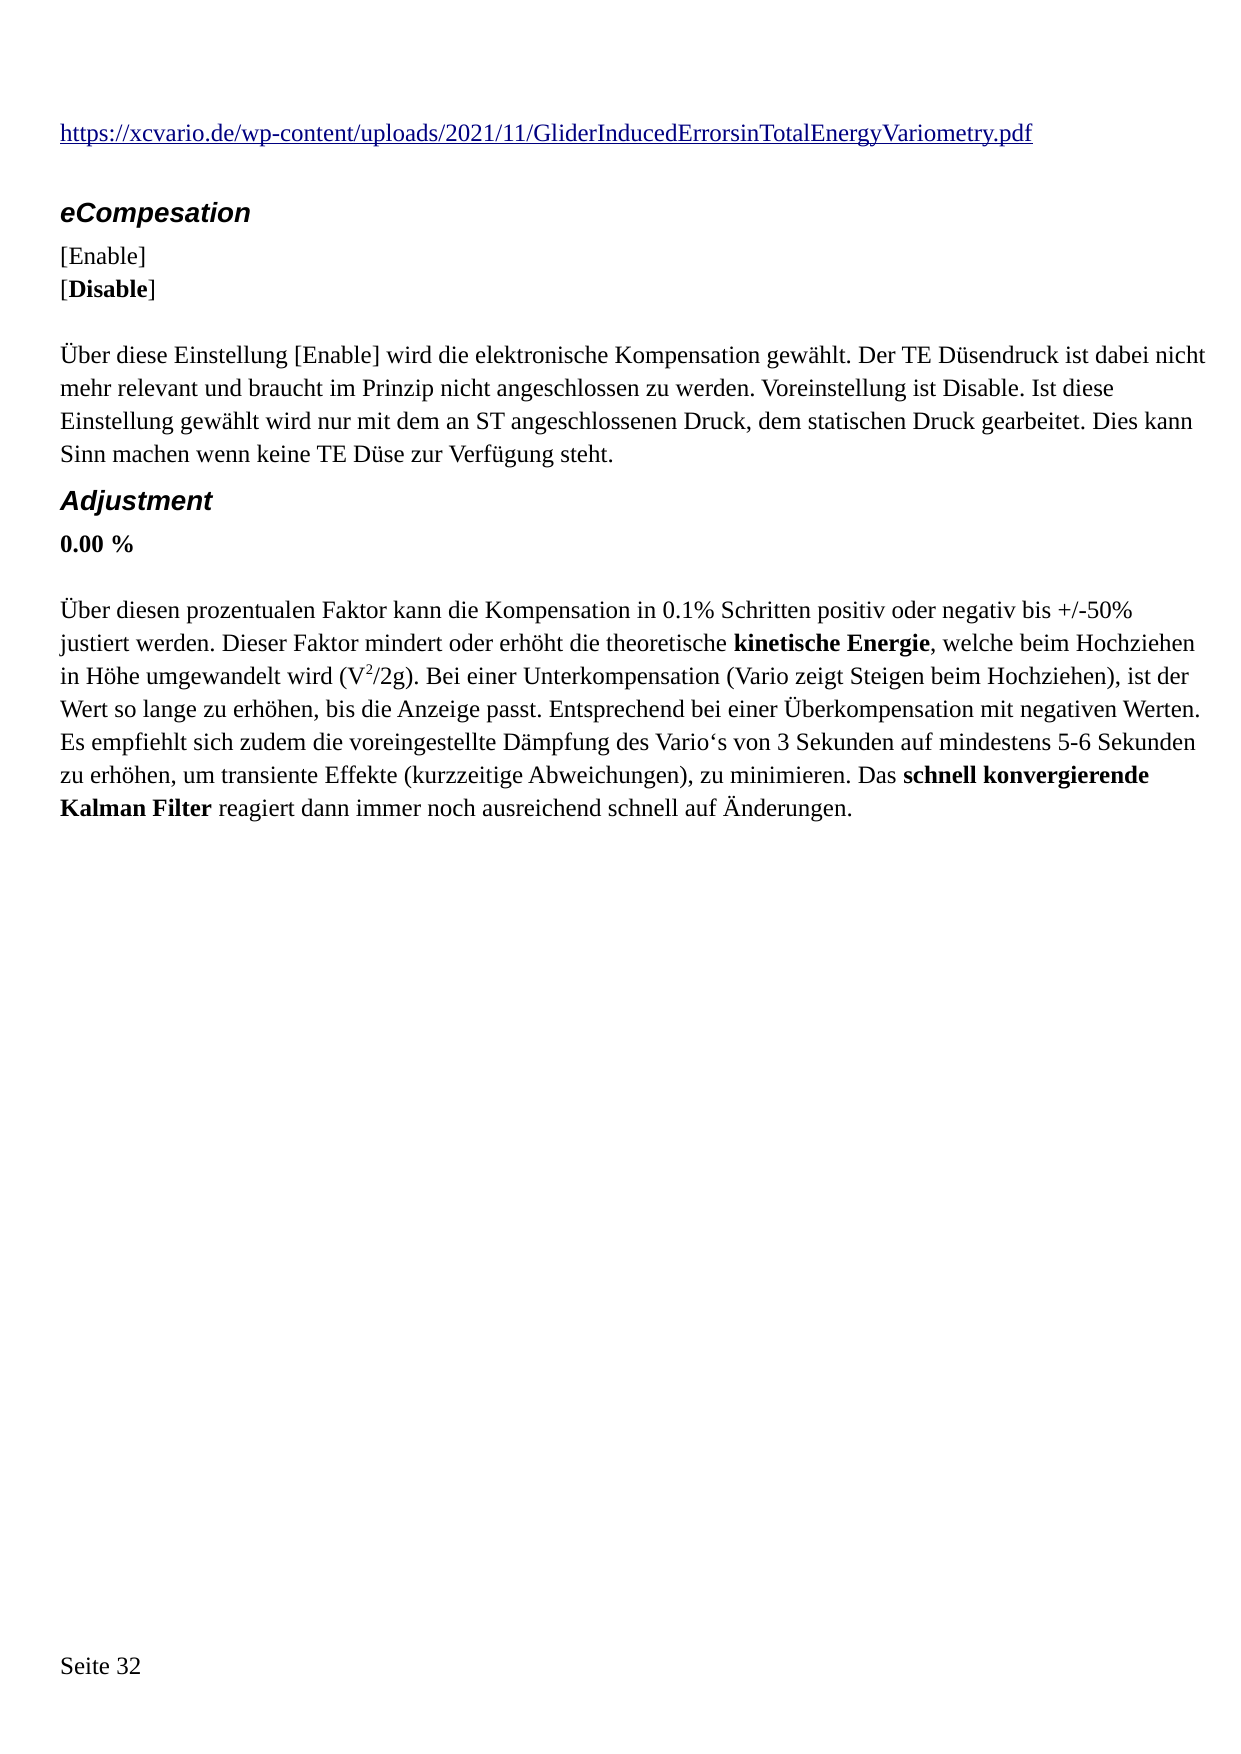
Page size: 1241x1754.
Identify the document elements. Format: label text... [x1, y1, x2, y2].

text Über diese Einstellung [Enable] wird die elektronische Kompensation gewählt. Der TE Düsendruck ist dabei nicht mehr relevant und braucht im Prinzip nicht angeschlossen zu werden. Voreinstellung ist Disable. Ist diese Einstellung gewählt wird nur mit dem an ST angeschlossenen Druck, dem statischen Druck gearbeitet. Dies kann Sinn machen wenn keine TE Düse zur Verfügung steht. [60, 340, 1207, 468]
text Über diesen prozentualen Faktor kann die Kompensation in 0.1% Schritten positiv oder negativ bis +/-50% justiert werden. Dieser Faktor mindert oder erhöht die theoretische kinetische Energie, welche beim Hochziehen in Höhe umgewandelt wird (V2/2g). Bei einer Unterkompensation (Vario zeigt Steigen beim Hochziehen), ist der Wert so lange zu erhöhen, bis die Anzeige passt. Entsprechend bei einer Überkompensation mit negativen Werten. Es empfiehlt sich zudem die voreingestellte Dämpfung des Vario‘s von 3 Sekunden auf mindestens 5-6 Sekunden zu erhöhen, um transiente Effekte (kurzzeitige Abweichungen), zu minimieren. Das schnell konvergierende Kalman Filter reagiert dann immer noch ausreichend schnell auf Änderungen. [60, 595, 1207, 822]
text [Disable] [60, 274, 1207, 303]
subtitle eCompesation [60, 197, 1207, 228]
text 0.00 % [60, 529, 1207, 558]
text https://xcvario.de/wp-content/uploads/2021/11/GliderInducedErrorsinTotalEnergyVariometry.pdf [60, 118, 1207, 147]
subtitle Adjustment [60, 485, 1207, 517]
text [Enable] [60, 241, 1207, 270]
